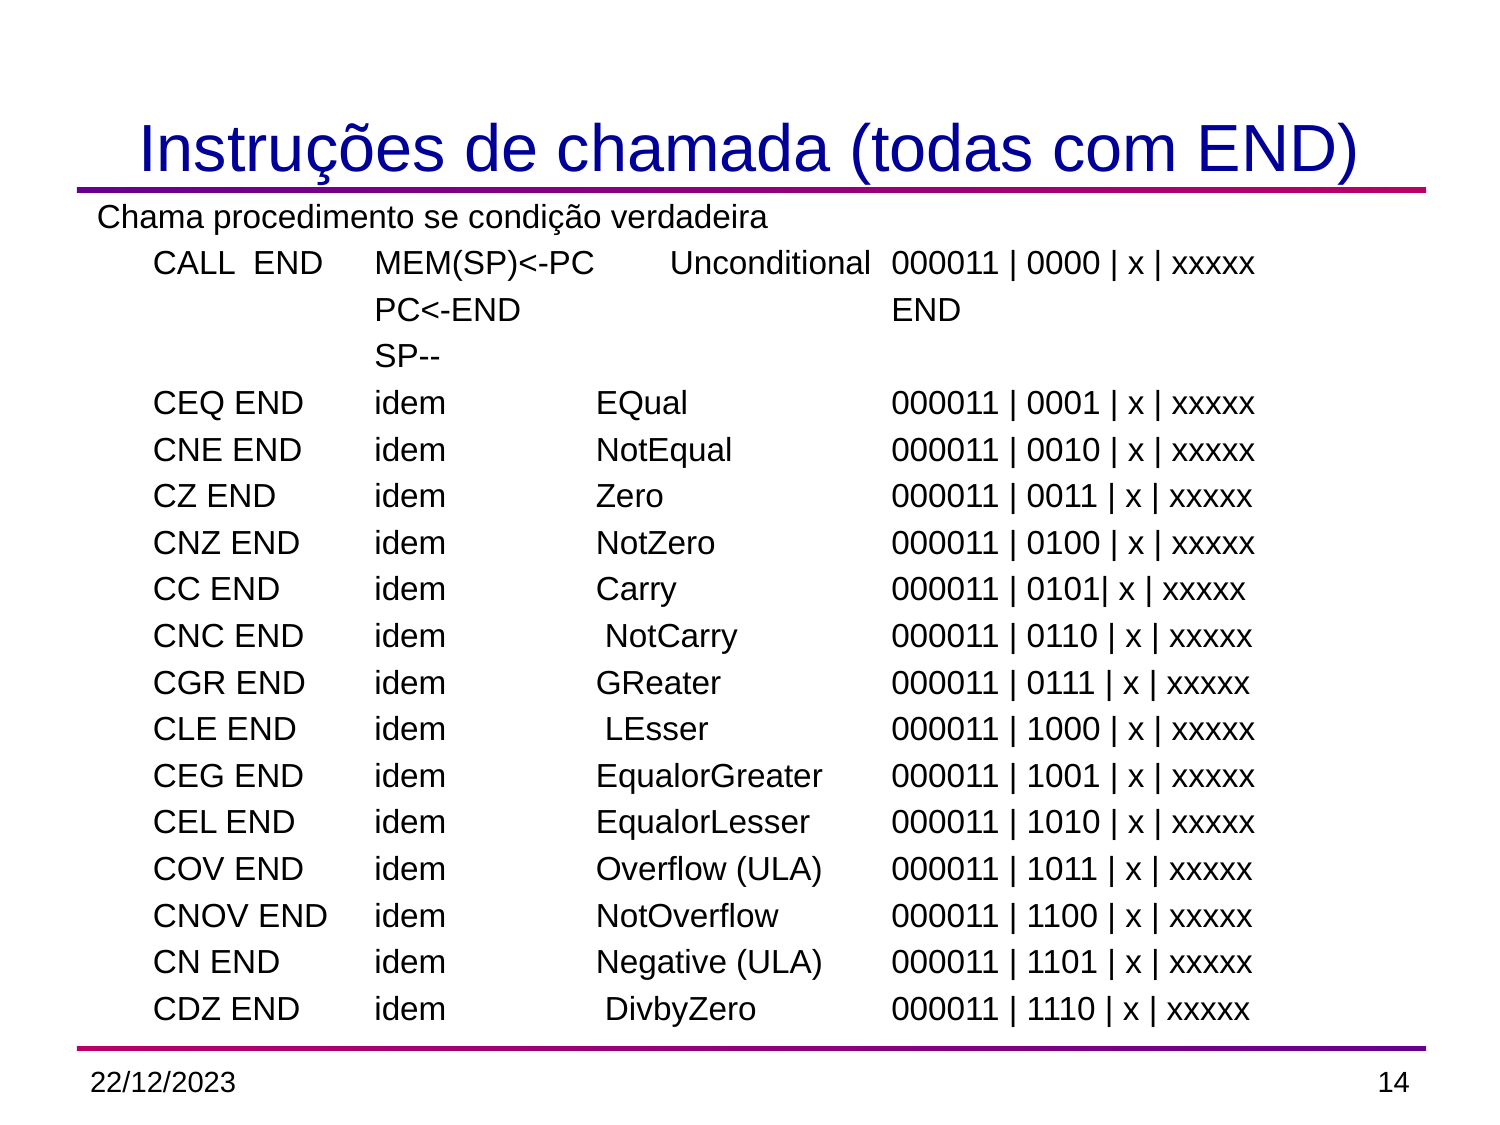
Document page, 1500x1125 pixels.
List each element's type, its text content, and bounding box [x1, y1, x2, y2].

slide_number [1074, 1055, 1425, 1125]
slide_number 22/12/2023 [75, 1055, 425, 1125]
title Instruções de chamada (todas com END) [76, 74, 1424, 193]
text_box Chama procedimento se condição verdadeira CALL END MEM(SP)<-PC Unconditional 000011 | 0000 | x | xxxxx PC<-END END SP-- CEQ END idem EQual 000011 | 0001 | x | xxxxx CNE END idem NotEqual 000011 | 0010 | x | xxxxx CZ END idem Zero 000011 | 0011 | x | xxxxx CNZ END idem NotZero 000011 | 0100 | x | xxxxx CC END idem Carry 000011 | 0101| x | xxxxx CNC END idem NotCarry 000011 | 0110 | x | xxxxx CGR END idem GReater 000011 | 0111 | x | xxxxx CLE END idem LEsser 000011 | 1000 | x | xxxxx CEG END idem EqualorGreater 000011 | 1001 | x | xxxxx CEL END idem EqualorLesser 000011 | 1010 | x | xxxxx COV END idem Overflow (ULA) 000011 | 1011 | x | xxxxx CNOV END idem NotOverflow 000011 | 1100 | x | xxxxx CN END idem Negative (ULA) 000011 | 1101 | x | xxxxx CDZ END idem DivbyZero 000011 | 1110 | x | xxxxx [81, 187, 1432, 991]
